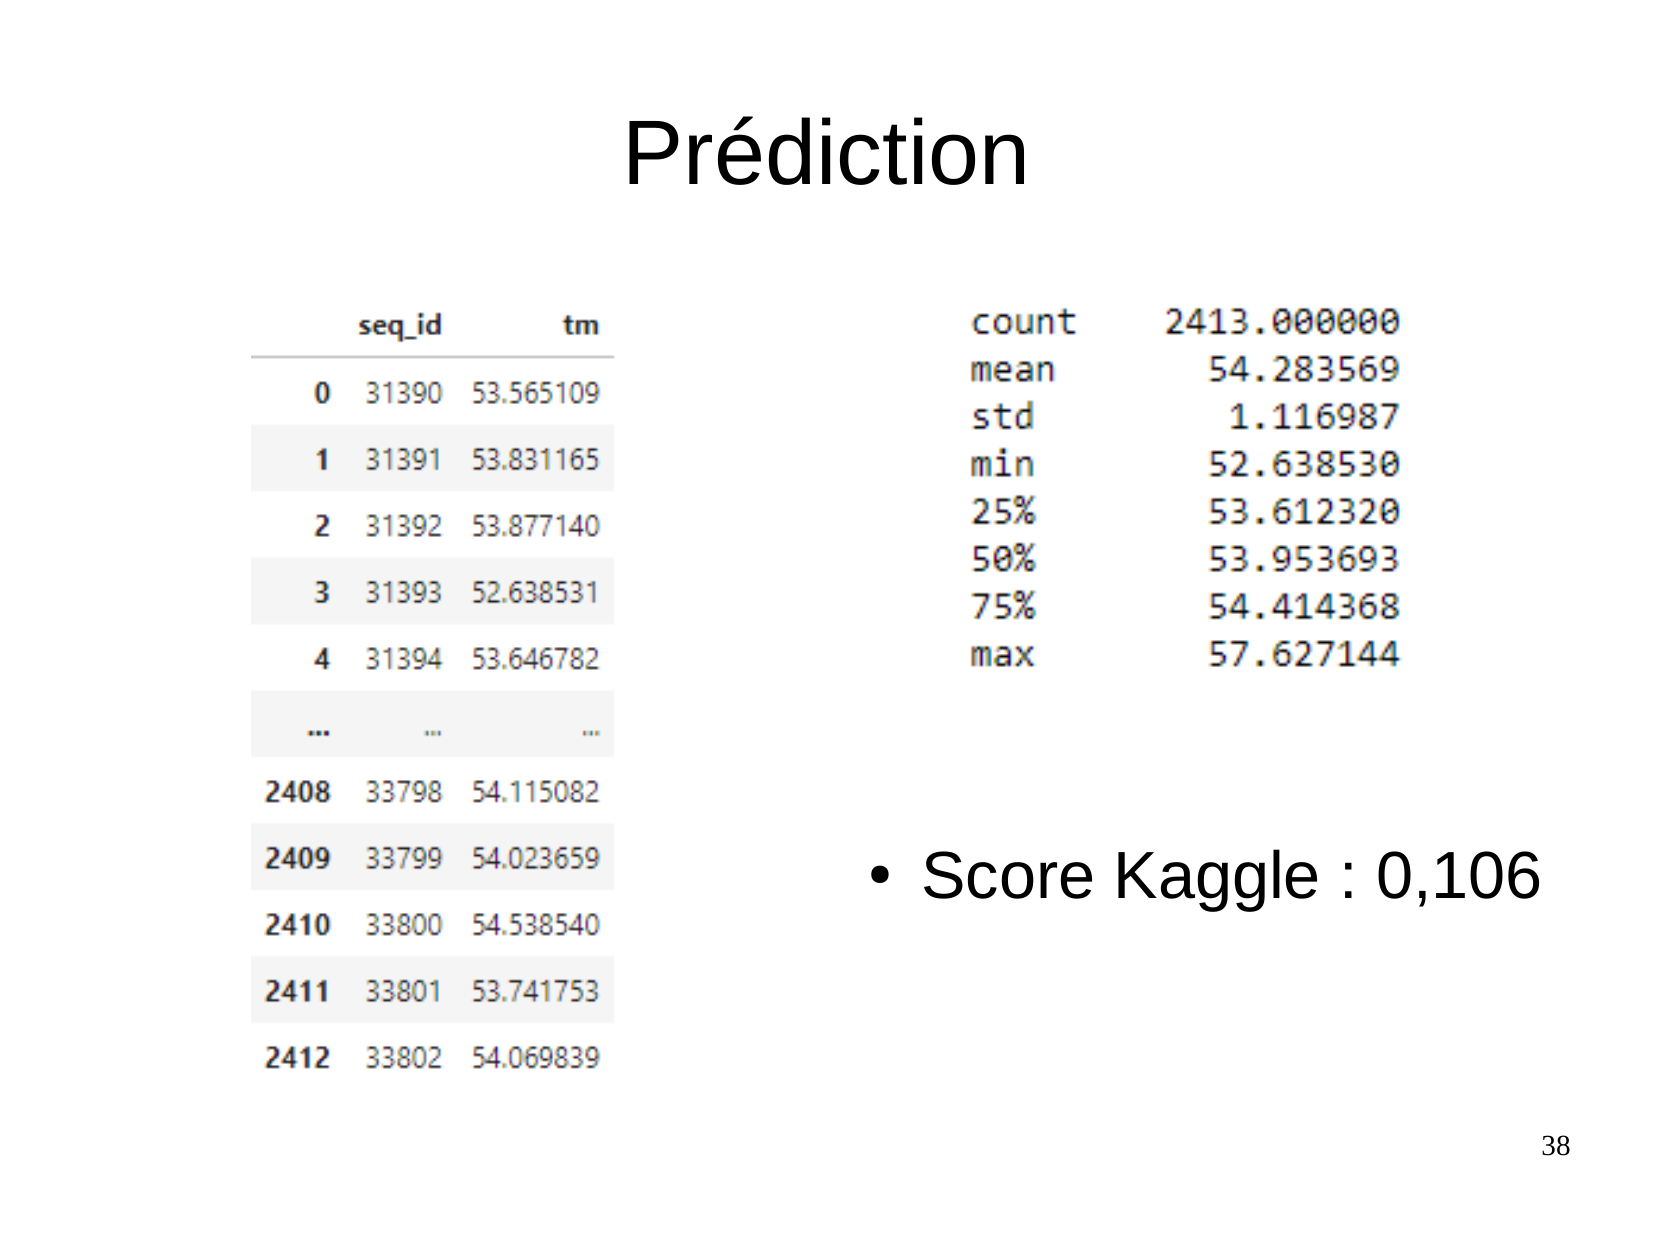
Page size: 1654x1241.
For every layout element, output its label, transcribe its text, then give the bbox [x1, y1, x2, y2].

title Prédiction [82, 49, 1571, 257]
picture [953, 290, 1464, 681]
picture [251, 290, 641, 1109]
list Score Kaggle : 0,106 [850, 838, 1577, 1229]
